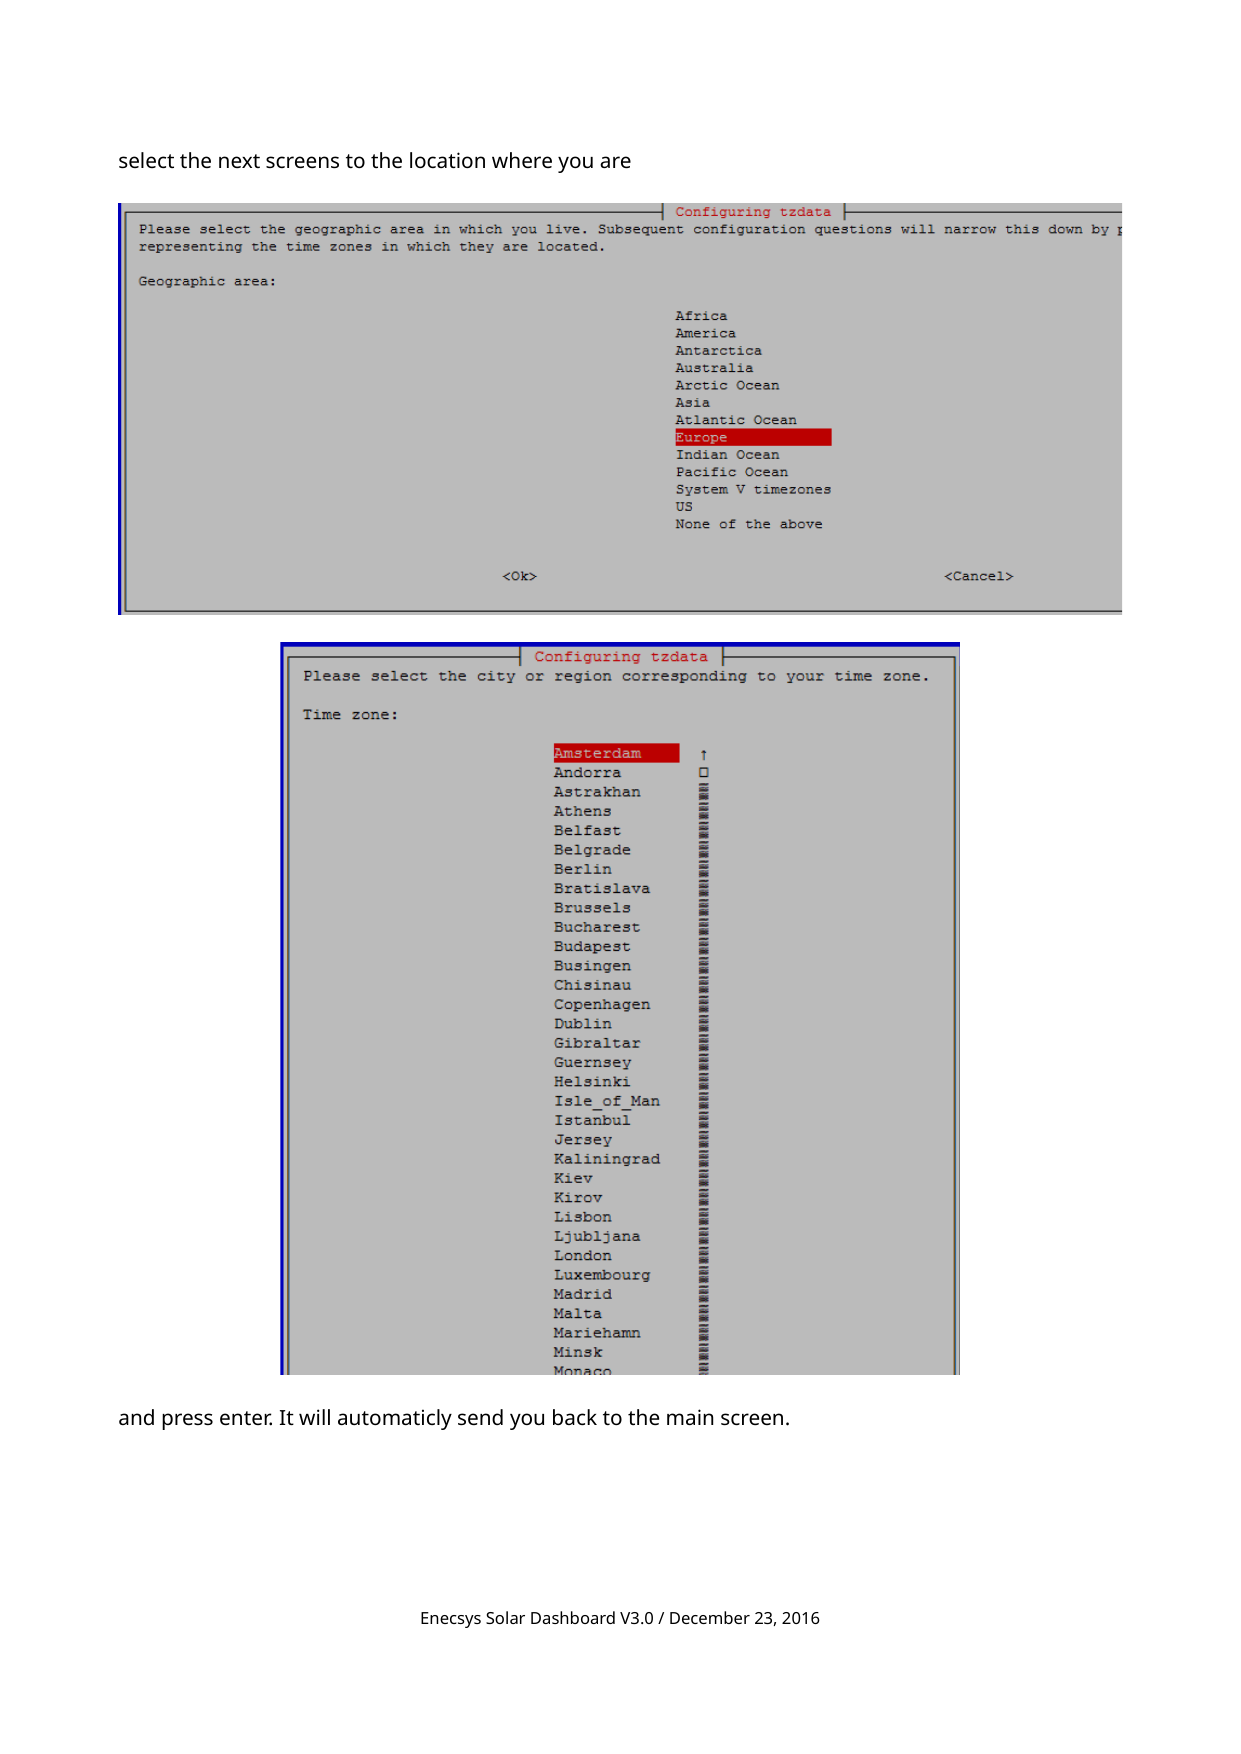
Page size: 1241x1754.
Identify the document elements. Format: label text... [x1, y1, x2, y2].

text select the next screens to the location where you are [118, 147, 1122, 175]
picture [280, 642, 960, 1375]
text and press enter. It will automaticly send you back to the main screen. [118, 1403, 1122, 1431]
picture [118, 203, 1123, 615]
